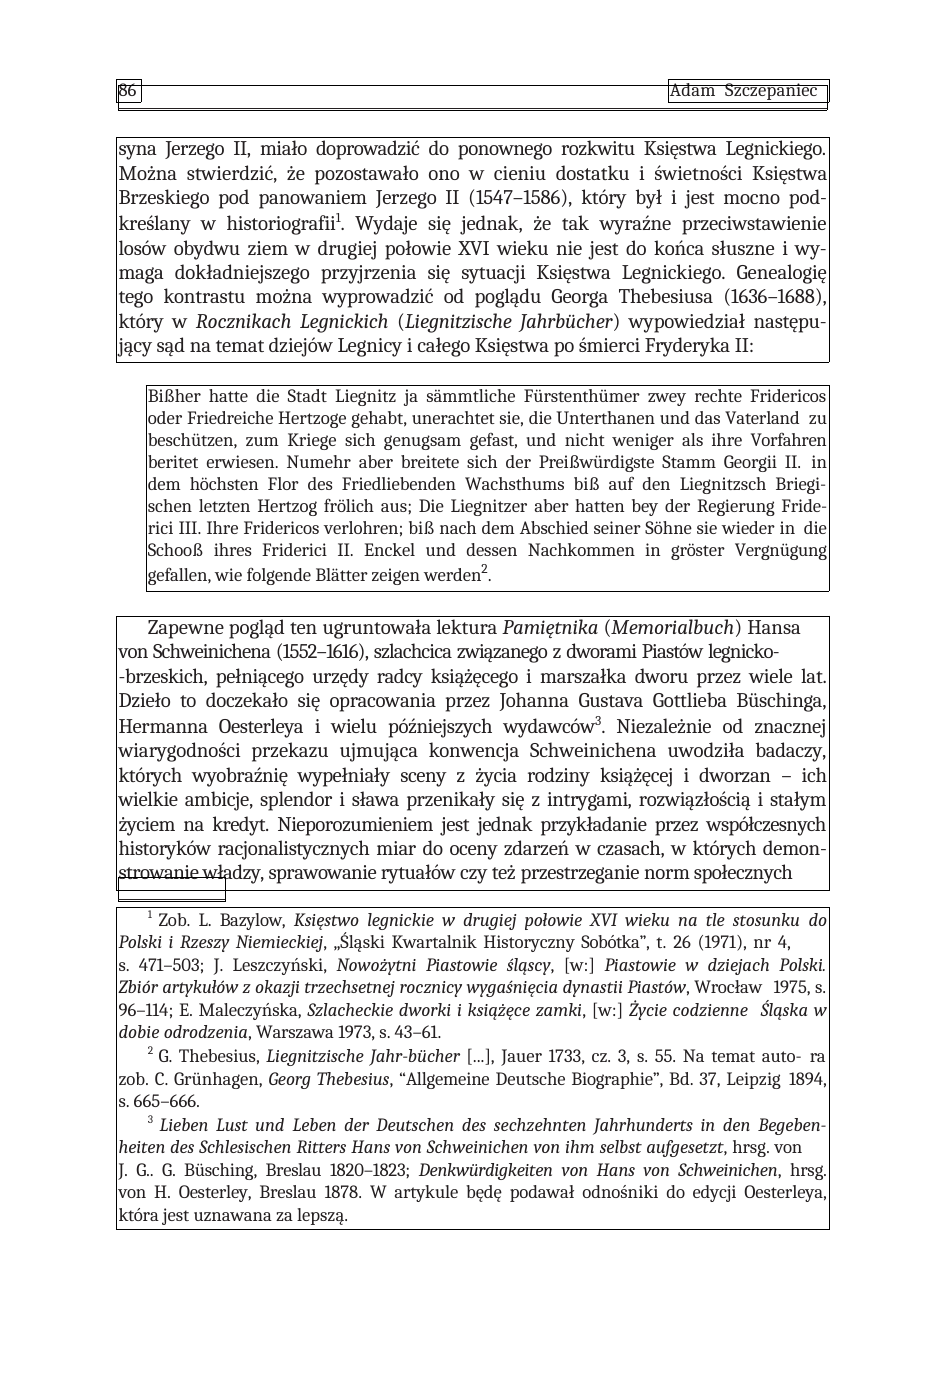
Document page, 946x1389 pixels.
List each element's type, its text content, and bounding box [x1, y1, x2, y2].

text J. G.. G. Büsching, Breslau 1820–1823; Denkwürdigkeiten von Hans von Schweinichen, hrsg. von H. Oesterley, Breslau 1878. W artykule będę podawał odnośniki do edycji Oesterleya, która jest uznawana za lepszą. [118, 1159, 827, 1226]
text Zapewne pogląd ten ugruntowała lektura Pamiętnika (Memorialbuch) Hansa von Schweinichena (1552–1616), szlachcica związanego z dworami Piastów legnicko- [118, 617, 827, 664]
text 2 G. Thebesius, Liegnitzische Jahr-bücher [...], Jauer 1733, cz. 3, s. 55. Na temat auto- ra zob. C. Grünhagen, Georg Thebesius, “Allgemeine Deutsche Biographie”, Bd. 37, Leipzig 1894, s. 665–666. [118, 1044, 827, 1112]
text -brzeskich, pełniącego urzędy radcy książęcego i marszałka dworu przez wiele lat. Dzieło to doczekało się opracowania przez Johanna Gustava Gottlieba Büschinga, Hermanna Oesterleya i wielu późniejszych wydawców3. Niezależnie od znacznej wiarygodności przekazu ujmująca konwencja Schweinichena uwodziła badaczy, których wyobraźnię wypełniały sceny z życia rodziny książęcej i dworzan – ich wielkie ambicje, splendor i sława przenikały się z intrygami, rozwiązłością i stałym życiem na kredyt. Nieporozumieniem jest jednak przykładanie przez współczesnych historyków racjonalistycznych miar do oceny zdarzeń w czasach, w których demon- strowanie władzy, sprawowanie rytuałów czy też przestrzeganie norm społecznych [118, 664, 827, 885]
text syna Jerzego II, miało doprowadzić do ponownego rozkwitu Księstwa Legnickiego. Można stwierdzić, że pozostawało ono w cieniu dostatku i świetności Księstwa Brzeskiego pod panowaniem Jerzego II (1547–1586), który był i jest mocno pod- kreślany w historiografii1. Wydaje się jednak, że tak wyraźne przeciwstawienie losów obydwu ziem w drugiej połowie XVI wieku nie jest do końca słuszne i wy- maga dokładniejszego przyjrzenia się sytuacji Księstwa Legnickiego. Genealogię tego kontrastu można wyprowadzić od poglądu Georga Thebesiusa (1636–1688), który w Rocznikach Legnickich (Liegnitzische Jahrbücher) wypowiedział następu- jący sąd na temat dziejów Legnicy i całego Księstwa po śmierci Fryderyka II: [118, 138, 827, 358]
text 86 [119, 86, 141, 101]
text Adam Szczepaniec [669, 80, 829, 101]
text [118, 80, 141, 85]
text Bißher hatte die Stadt Liegnitz ja sämmtliche Fürstenthümer zwey rechte Fridericos oder Friedreiche Hertzoge gehabt, unerachtet sie, die Unterthanen und das Vaterland zu beschützen, zum Kriege sich genugsam gefast, und nicht weniger als ihre Vorfahren beritet erwiesen. Numehr aber breitete sich der Preißwürdigste Stamm Georgii II. in dem höchsten Flor des Friedliebenden Wachsthums biß auf den Liegnitzsch Briegi- schen letzten Hertzog frölich aus; Die Liegnitzer aber hatten bey der Regierung Fride- rici III. Ihre Fridericos verlohren; biß nach dem Abschied seiner Söhne sie wieder in die Schooß ihres Friderici II. Enckel und dessen Nachkommen in gröster Vergnügung gefallen, wie folgende Blätter zeigen werden2. [148, 386, 827, 586]
text 3 Lieben Lust und Leben der Deutschen des sechzehnten Jahrhunderts in den Begeben- heiten des Schlesischen Ritters Hans von Schweinichen von ihm selbst aufgesetzt, hrsg. von [118, 1113, 827, 1158]
text s. 471–503; J. Leszczyński, Nowożytni Piastowie śląscy, [w:] Piastowie w dziejach Polski. Zbiór artykułów z okazji trzechsetnej rocznicy wygaśnięcia dynastii Piastów, Wrocław 1975, s. 96–114; E. Maleczyńska, Szlacheckie dworki i książęce zamki, [w:] Życie codzienne Śląska w dobie odrodzenia, Warszawa 1973, s. 43–61. [118, 954, 827, 1043]
text 1 Zob. L. Bazylow, Księstwo legnickie w drugiej połowie XVI wieku na tle stosunku do Polski i Rzeszy Niemieckiej, „Śląski Kwartalnik Historyczny Sobótka”, t. 26 (1971), nr 4, [118, 908, 827, 953]
